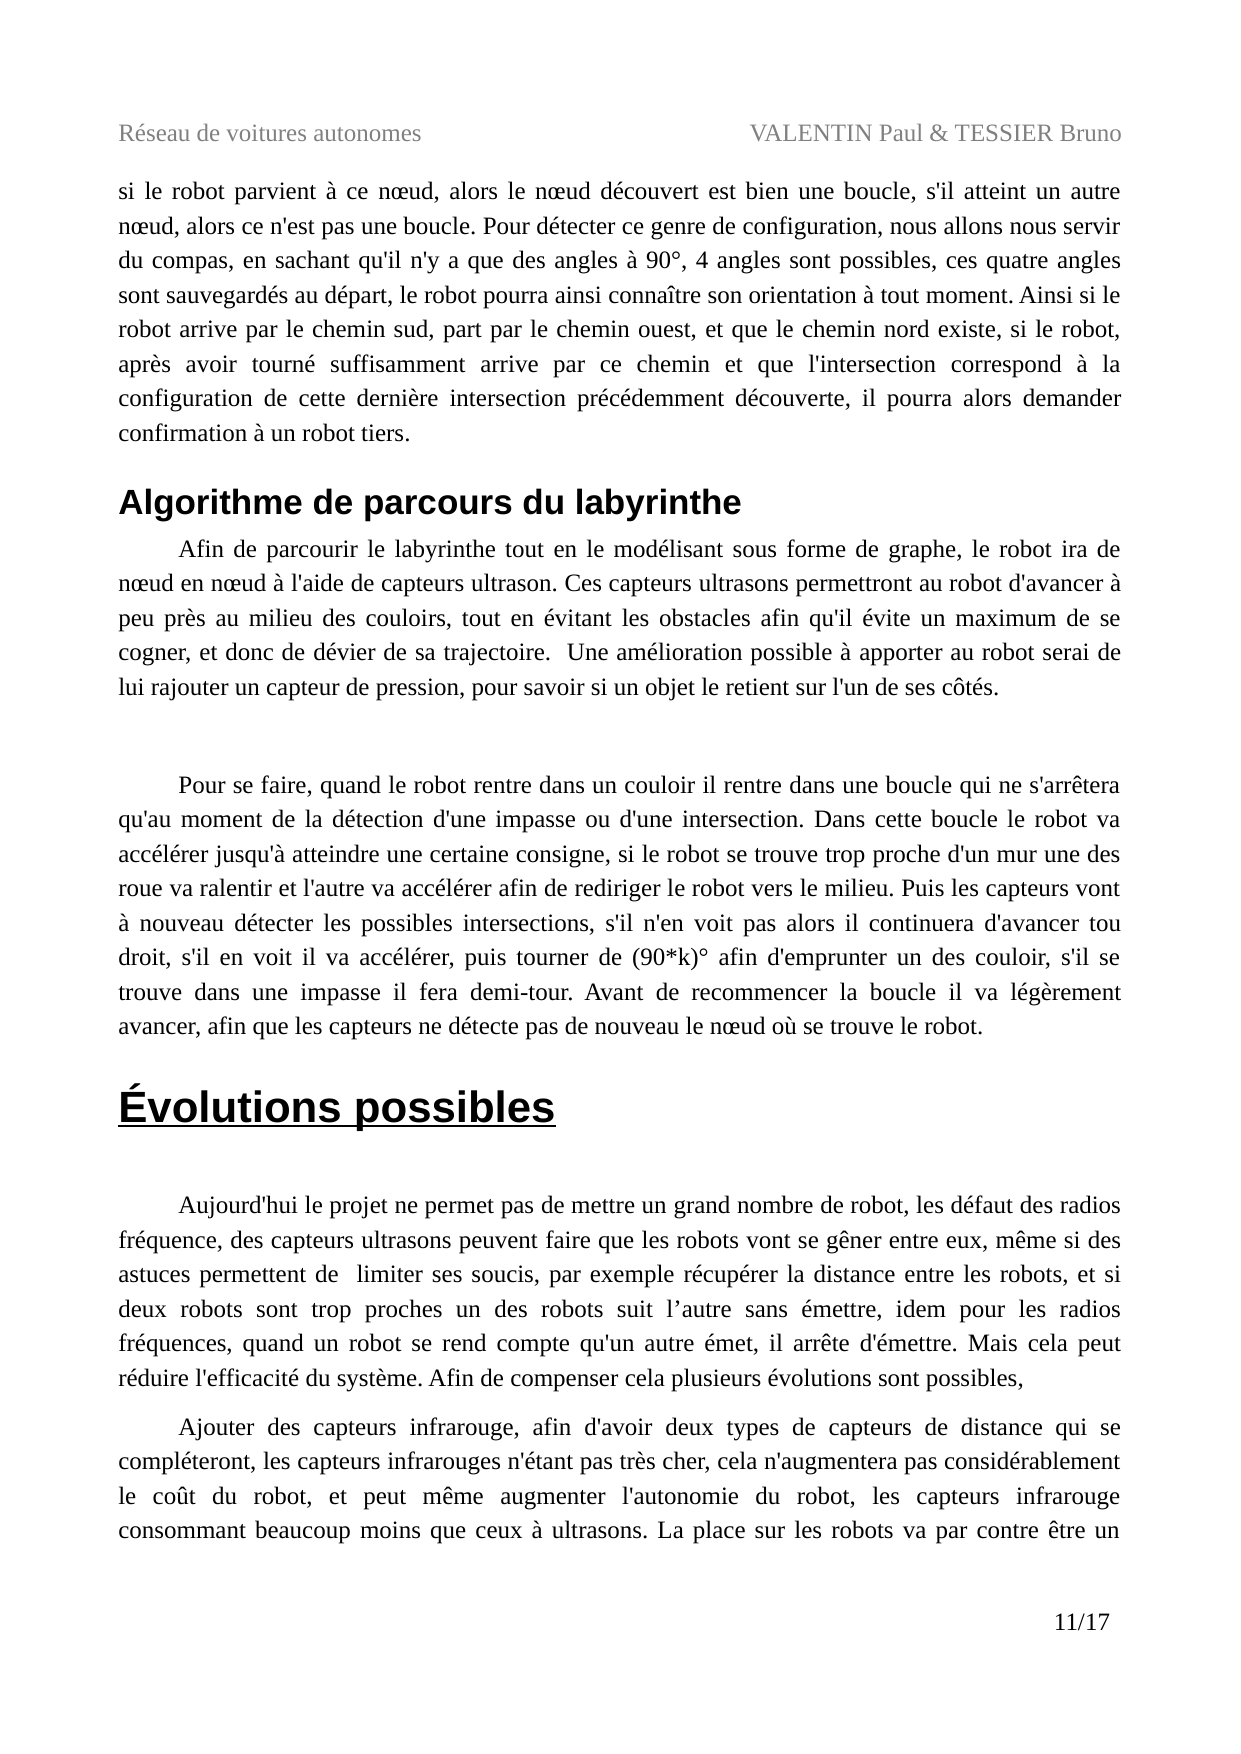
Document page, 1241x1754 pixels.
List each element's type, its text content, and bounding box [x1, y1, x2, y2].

text Aujourd'hui le projet ne permet pas de mettre un grand nombre de robot, les défaut des radios fréquence, des capteurs ultrasons peuvent faire que les robots vont se gêner entre eux, même si des astuces permettent de limiter ses soucis, par exemple récupérer la distance entre les robots, et si deux robots sont trop proches un des robots suit l’autre sans émettre, idem pour les radios fréquences, quand un robot se rend compte qu'un autre émet, il arrête d'émettre. Mais cela peut réduire l'efficacité du système. Afin de compenser cela plusieurs évolutions sont possibles, [118, 1191, 1122, 1392]
subtitle Évolutions possibles [118, 1081, 1152, 1131]
text Ajouter des capteurs infrarouge, afin d'avoir deux types de capteurs de distance qui se compléteront, les capteurs infrarouges n'étant pas très cher, cela n'augmentera pas considérablement le coût du robot, et peut même augmenter l'autonomie du robot, les capteurs infrarouge consommant beaucoup moins que ceux à ultrasons. La place sur les robots va par contre être un [118, 1412, 1122, 1544]
text Afin de parcourir le labyrinthe tout en le modélisant sous forme de graphe, le robot ira de nœud en nœud à l'aide de capteurs ultrason. Ces capteurs ultrasons permettront au robot d'avancer à peu près au milieu des couloirs, tout en évitant les obstacles afin qu'il évite un maximum de se cogner, et donc de dévier de sa trajectoire. Une amélioration possible à apporter au robot serai de lui rajouter un capteur de pression, pour savoir si un objet le retient sur l'un de ses côtés. [118, 534, 1122, 701]
subtitle Algorithme de parcours du labyrinthe [118, 481, 1122, 522]
text si le robot parvient à ce nœud, alors le nœud découvert est bien une boucle, s'il atteint un autre nœud, alors ce n'est pas une boucle. Pour détecter ce genre de configuration, nous allons nous servir du compas, en sachant qu'il n'y a que des angles à 90°, 4 angles sont possibles, ces quatre angles sont sauvegardés au départ, le robot pourra ainsi connaître son orientation à tout moment. Ainsi si le robot arrive par le chemin sud, part par le chemin ouest, et que le chemin nord existe, si le robot, après avoir tourné suffisamment arrive par ce chemin et que l'intersection correspond à la configuration de cette dernière intersection précédemment découverte, il pourra alors demander confirmation à un robot tiers. [118, 176, 1122, 446]
text Pour se faire, quand le robot rentre dans un couloir il rentre dans une boucle qui ne s'arrêtera qu'au moment de la détection d'une impasse ou d'une intersection. Dans cette boucle le robot va accélérer jusqu'à atteindre une certaine consigne, si le robot se trouve trop proche d'un mur une des roue va ralentir et l'autre va accélérer afin de rediriger le robot vers le milieu. Puis les capteurs vont à nouveau détecter les possibles intersections, s'il n'en voit pas alors il continuera d'avancer tou droit, s'il en voit il va accélérer, puis tourner de (90*k)° afin d'emprunter un des couloir, s'il se trouve dans une impasse il fera demi-tour. Avant de recommencer la boucle il va légèrement avancer, afin que les capteurs ne détecte pas de nouveau le nœud où se trouve le robot. [118, 770, 1122, 1040]
